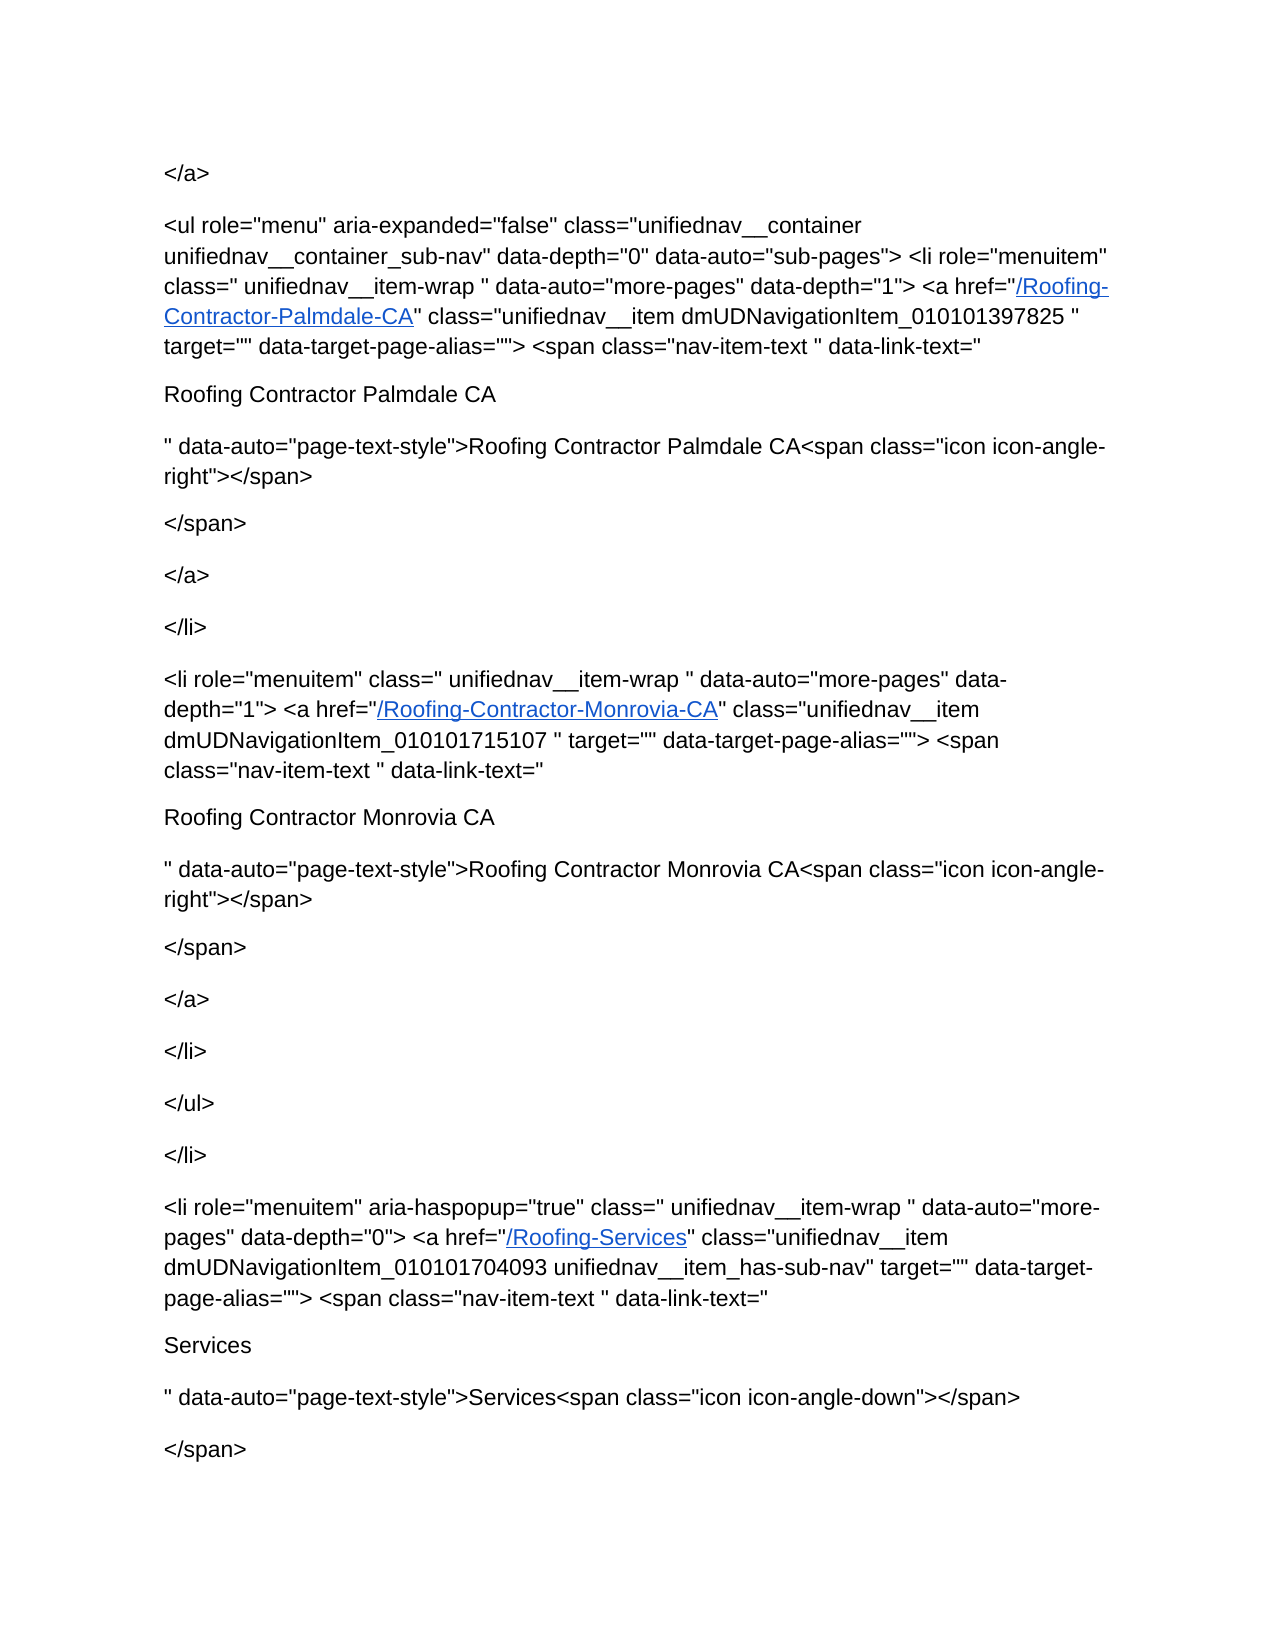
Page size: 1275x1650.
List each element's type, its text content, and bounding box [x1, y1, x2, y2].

table_cell " data-auto="page-text-style">Roofing Contractor Palmdale CA<span class="icon icon-angle-right"></span> [153, 422, 1125, 499]
table_cell " data-auto="page-text-style">Services<span class="icon icon-angle-down"></span> [153, 1374, 1125, 1426]
table_cell </a> [153, 552, 1125, 604]
table_cell </li> [153, 1131, 1125, 1183]
table_cell </ul> [153, 1079, 1125, 1131]
table_cell </a> [153, 150, 1125, 202]
table_cell " data-auto="page-text-style">Roofing Contractor Monrovia CA<span class="icon icon-angle-right"></span> [153, 846, 1125, 923]
table_cell <li role="menuitem" class=" unifiednav__item-wrap " data-auto="more-pages" data-depth="1"> <a href="/Roofing-Contractor-Monrovia-CA" class="unifiednav__item dmUDNavigationItem_010101715107 " target="" data-target-page-alias=""> <span class="nav-item-text " data-link-text=" [153, 656, 1125, 794]
table_cell </li> [153, 1027, 1125, 1079]
table_cell Roofing Contractor Palmdale CA [153, 370, 1125, 422]
table_cell </li> [153, 604, 1125, 656]
table_cell </a> [153, 975, 1125, 1027]
table_cell <ul role="menu" aria-expanded="false" class="unifiednav__container unifiednav__container_sub-nav" data-depth="0" data-auto="sub-pages"> <li role="menuitem" class=" unifiednav__item-wrap " data-auto="more-pages" data-depth="1"> <a href="/Roofing-Contractor-Palmdale-CA" class="unifiednav__item dmUDNavigationItem_010101397825 " target="" data-target-page-alias=""> <span class="nav-item-text " data-link-text=" [153, 202, 1125, 370]
table_cell Services [153, 1321, 1125, 1373]
table_cell <li role="menuitem" aria-haspopup="true" class=" unifiednav__item-wrap " data-auto="more-pages" data-depth="0"> <a href="/Roofing-Services" class="unifiednav__item dmUDNavigationItem_010101704093 unifiednav__item_has-sub-nav" target="" data-target-page-alias=""> <span class="nav-item-text " data-link-text=" [153, 1184, 1125, 1321]
table_cell </span> [153, 500, 1125, 552]
table_cell Roofing Contractor Monrovia CA [153, 794, 1125, 846]
table_cell </span> [153, 923, 1125, 975]
table_cell </span> [153, 1426, 1125, 1478]
